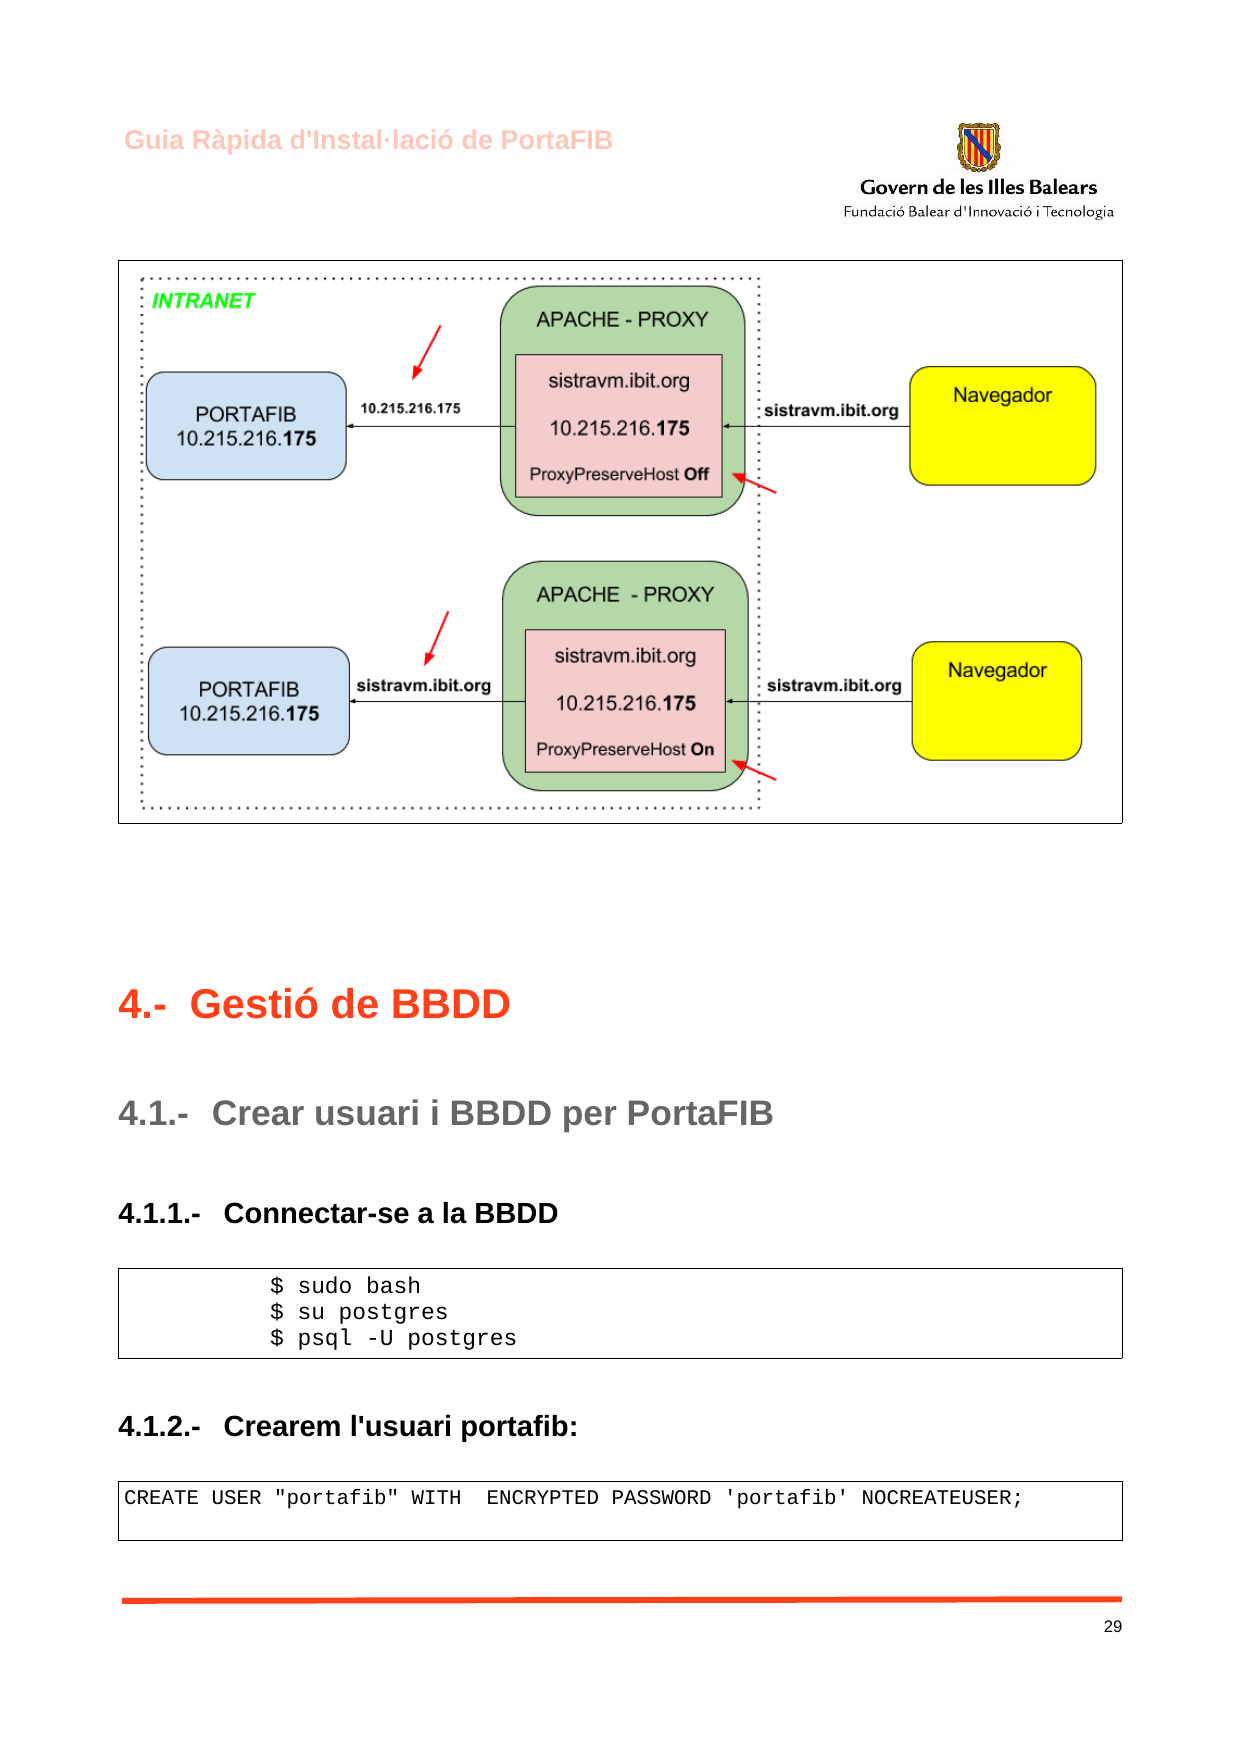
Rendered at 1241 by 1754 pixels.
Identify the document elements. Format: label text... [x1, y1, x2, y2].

table_header $ sudo bash $ su postgres $ psql -U postgres [119, 1269, 1122, 1358]
subtitle Crear usuari i BBDD per PortaFIB [118, 1092, 1122, 1132]
table_header CREATE USER "portafib" WITH ENCRYPTED PASSWORD 'portafib' NOCREATEUSER; [119, 1482, 1122, 1540]
table_header [119, 261, 1122, 823]
subtitle Connectar-se a la BBDD [118, 1196, 1122, 1230]
picture [123, 265, 1117, 813]
subtitle Gestió de BBDD [118, 980, 1122, 1028]
subtitle Crearem l'usuari portafib: [118, 1409, 1122, 1443]
picture [840, 123, 1117, 220]
